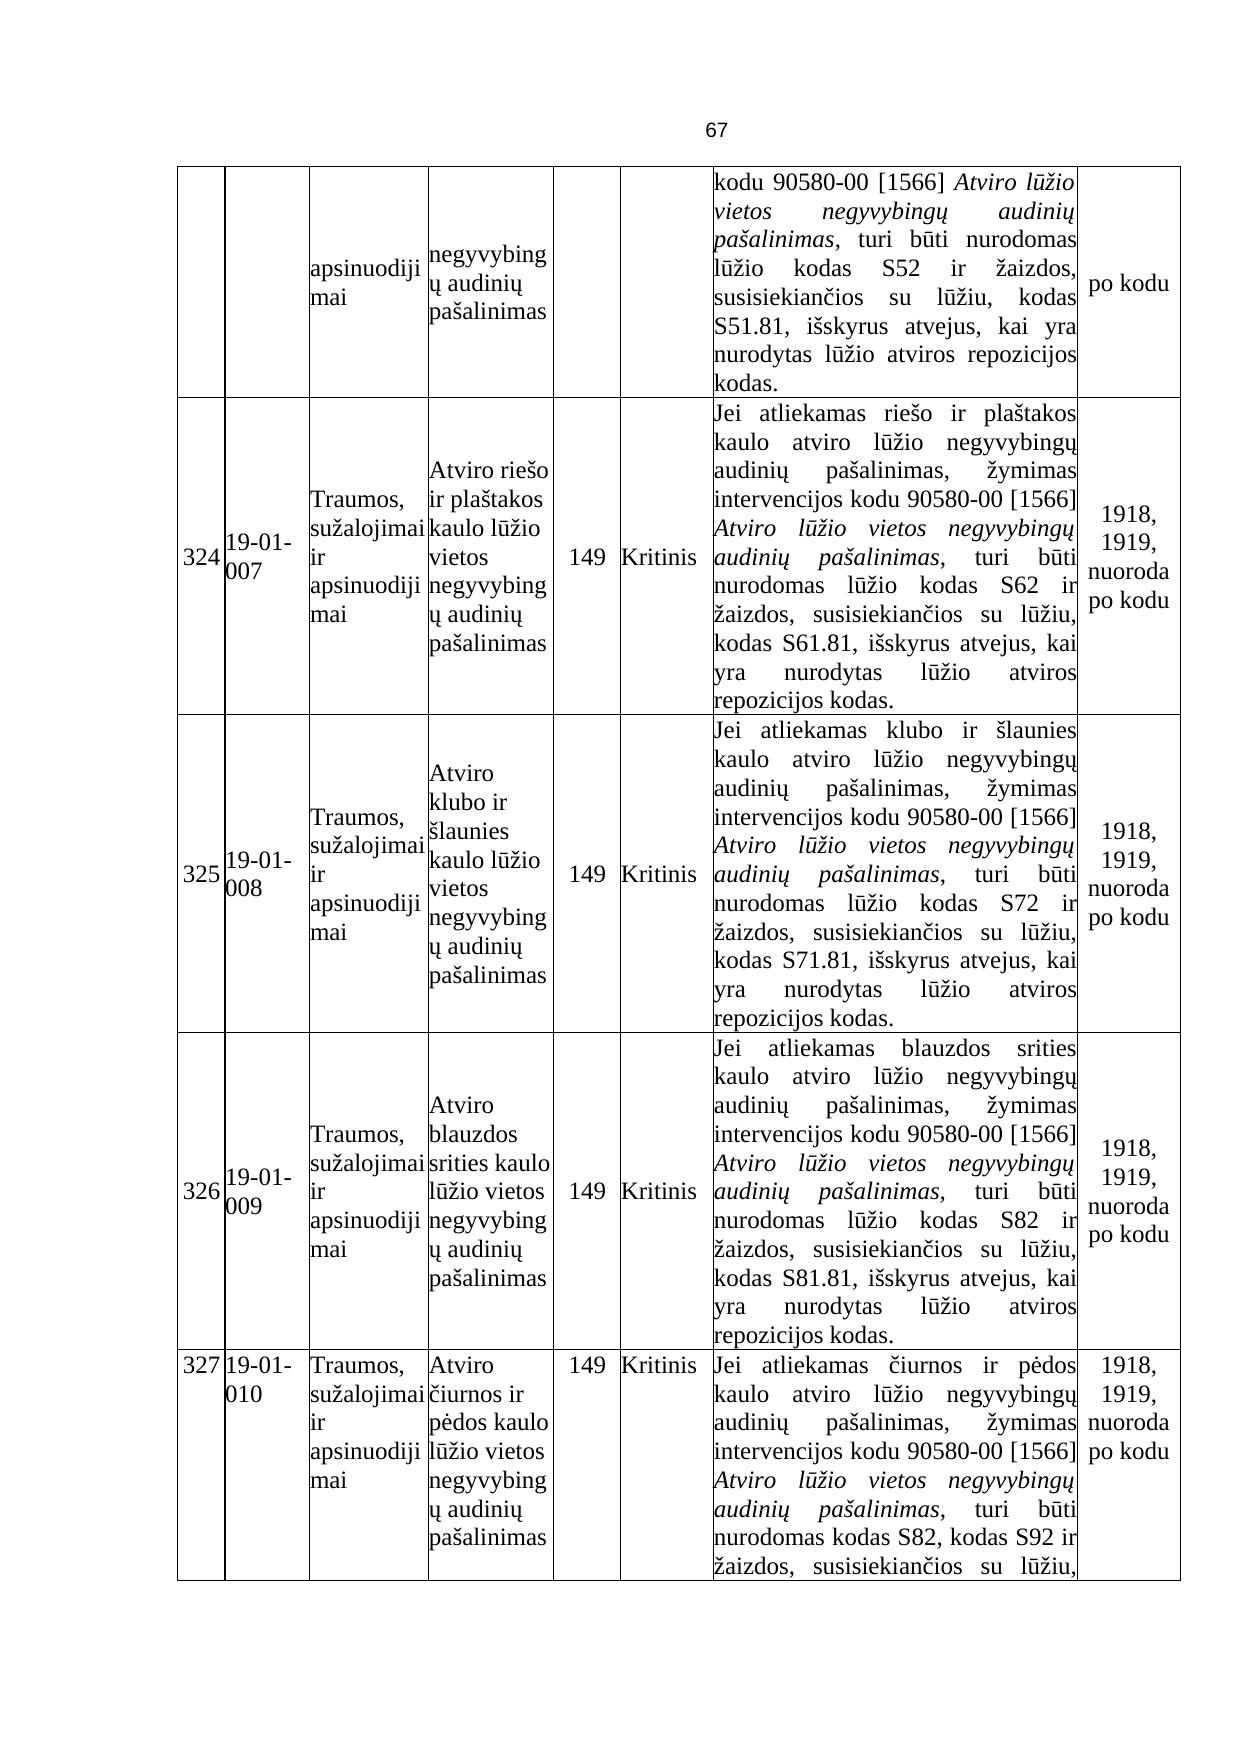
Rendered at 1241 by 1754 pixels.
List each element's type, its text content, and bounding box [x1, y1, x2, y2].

table_cell Jei atliekamas riešo ir plaštakos kaulo atviro lūžio negyvybingų audinių pašalinimas, žymimas intervencijos kodu 90580-00 [1566] Atviro lūžio vietos negyvybingų audinių pašalinimas, turi būti nurodomas lūžio kodas S62 ir žaizdos, susisiekiančios su lūžiu, kodas S61.81, išskyrus atvejus, kai yra nurodytas lūžio atviros repozicijos kodas. [714, 398, 1077, 714]
table_cell 1918, 1919, nuoroda po kodu [1078, 398, 1180, 714]
table_cell 19-01-008 [226, 715, 309, 1032]
table_cell Traumos, sužalojimai ir apsinuodijimai [310, 1350, 428, 1580]
table_cell 149 [554, 1033, 620, 1349]
table_cell kodu 90580-00 [1566] Atviro lūžio vietos negyvybingų audinių pašalinimas, turi būti nurodomas lūžio kodas S52 ir žaizdos, susisiekiančios su lūžiu, kodas S51.81, išskyrus atvejus, kai yra nurodytas lūžio atviros repozicijos kodas. [714, 167, 1077, 397]
table_cell Traumos, sužalojimai ir apsinuodijimai [310, 715, 428, 1032]
table_cell Kritinis [621, 1350, 713, 1580]
table_cell Atviro blauzdos srities kaulo lūžio vietos negyvybingų audinių pašalinimas [429, 1033, 553, 1349]
table_cell 19-01-007 [226, 398, 309, 714]
table_cell Jei atliekamas blauzdos srities kaulo atviro lūžio negyvybingų audinių pašalinimas, žymimas intervencijos kodu 90580-00 [1566] Atviro lūžio vietos negyvybingų audinių pašalinimas, turi būti nurodomas lūžio kodas S82 ir žaizdos, susisiekiančios su lūžiu, kodas S81.81, išskyrus atvejus, kai yra nurodytas lūžio atviros repozicijos kodas. [714, 1033, 1077, 1349]
table_cell 1918, 1919, nuoroda po kodu [1078, 1033, 1180, 1349]
table_cell 325 [178, 715, 224, 1032]
table_cell 326 [178, 1033, 224, 1349]
table_cell po kodu [1078, 167, 1180, 397]
table_cell Jei atliekamas klubo ir šlaunies kaulo atviro lūžio negyvybingų audinių pašalinimas, žymimas intervencijos kodu 90580-00 [1566] Atviro lūžio vietos negyvybingų audinių pašalinimas, turi būti nurodomas lūžio kodas S72 ir žaizdos, susisiekiančios su lūžiu, kodas S71.81, išskyrus atvejus, kai yra nurodytas lūžio atviros repozicijos kodas. [714, 715, 1077, 1032]
table_cell negyvybingų audinių pašalinimas [429, 167, 553, 397]
table_cell 19-01-010 [226, 1350, 309, 1580]
table_cell Traumos, sužalojimai ir apsinuodijimai [310, 1033, 428, 1349]
table_cell 327 [178, 1350, 224, 1580]
table_cell apsinuodijimai [310, 167, 428, 397]
table_cell [554, 167, 620, 397]
table_cell 149 [554, 715, 620, 1032]
table_cell [178, 167, 224, 397]
table_cell Atviro čiurnos ir pėdos kaulo lūžio vietos negyvybingų audinių pašalinimas [429, 1350, 553, 1580]
table_cell Kritinis [621, 715, 713, 1032]
table_cell 1918, 1919, nuoroda po kodu [1078, 715, 1180, 1032]
table_cell 324 [178, 398, 224, 714]
table_cell Kritinis [621, 398, 713, 714]
table_cell Traumos, sužalojimai ir apsinuodijimai [310, 398, 428, 714]
table_cell Atviro klubo ir šlaunies kaulo lūžio vietos negyvybingų audinių pašalinimas [429, 715, 553, 1032]
table_cell Atviro riešo ir plaštakos kaulo lūžio vietos negyvybingų audinių pašalinimas [429, 398, 553, 714]
table_cell Kritinis [621, 1033, 713, 1349]
table_cell [226, 167, 309, 397]
table_cell 19-01-009 [226, 1033, 309, 1349]
table_cell 1918, 1919, nuoroda po kodu [1078, 1350, 1180, 1580]
table_cell [621, 167, 713, 397]
table_cell 149 [554, 1350, 620, 1580]
table_cell Jei atliekamas čiurnos ir pėdos kaulo atviro lūžio negyvybingų audinių pašalinimas, žymimas intervencijos kodu 90580-00 [1566] Atviro lūžio vietos negyvybingų audinių pašalinimas, turi būti nurodomas kodas S82, kodas S92 ir žaizdos, susisiekiančios su lūžiu, [714, 1350, 1077, 1580]
table_cell 149 [554, 398, 620, 714]
